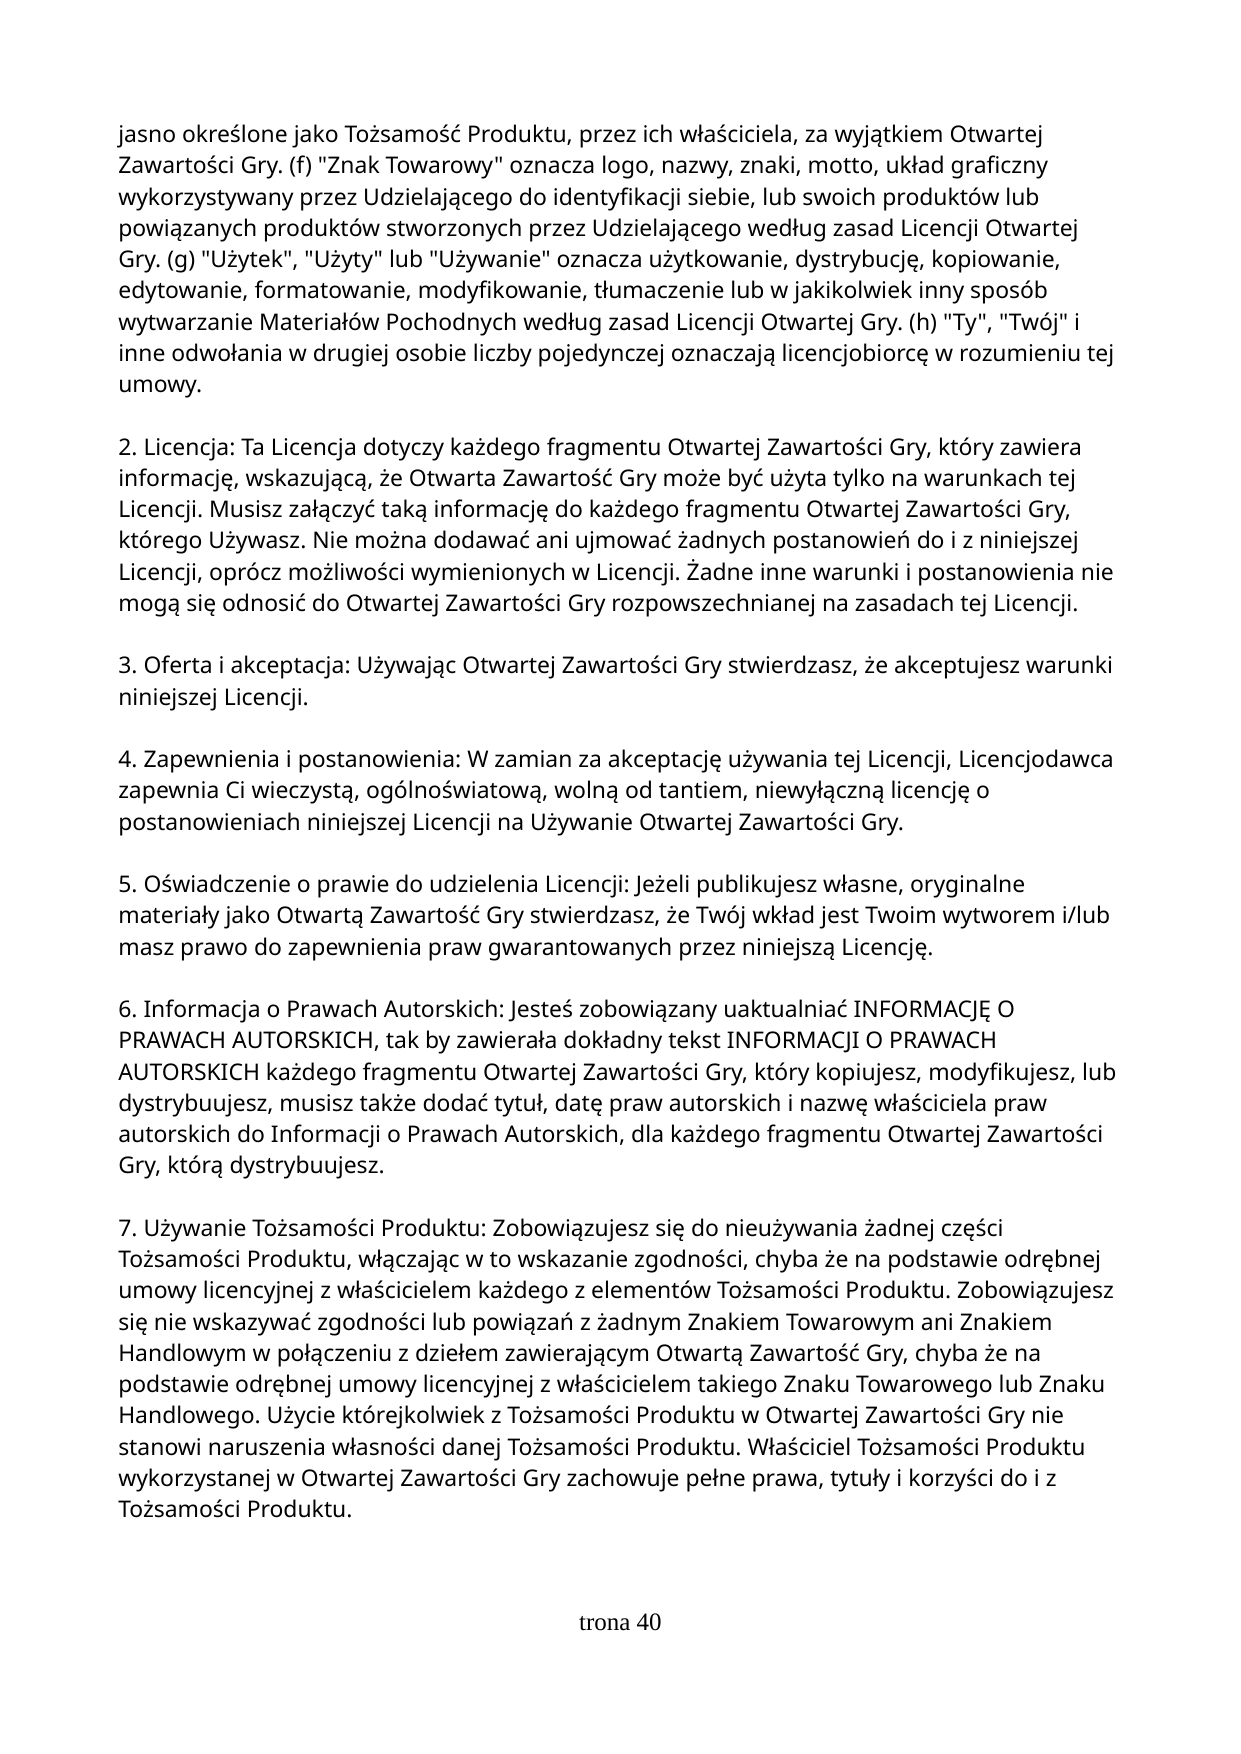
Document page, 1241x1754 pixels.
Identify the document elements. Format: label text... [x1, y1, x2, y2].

text 4. Zapewnienia i postanowienia: W zamian za akceptację używania tej Licencji, Licencjodawca zapewnia Ci wieczystą, ogólnoświatową, wolną od tantiem, niewyłączną licencję o postanowieniach niniejszej Licencji na Używanie Otwartej Zawartości Gry. [118, 743, 1122, 837]
text 6. Informacja o Prawach Autorskich: Jesteś zobowiązany uaktualniać INFORMACJĘ O PRAWACH AUTORSKICH, tak by zawierała dokładny tekst INFORMACJI O PRAWACH AUTORSKICH każdego fragmentu Otwartej Zawartości Gry, który kopiujesz, modyfikujesz, lub dystrybuujesz, musisz także dodać tytuł, datę praw autorskich i nazwę właściciela praw autorskich do Informacji o Prawach Autorskich, dla każdego fragmentu Otwartej Zawartości Gry, którą dystrybuujesz. [118, 993, 1122, 1181]
text 3. Oferta i akceptacja: Używając Otwartej Zawartości Gry stwierdzasz, że akceptujesz warunki niniejszej Licencji. [118, 649, 1122, 712]
text jasno określone jako Tożsamość Produktu, przez ich właściciela, za wyjątkiem Otwartej Zawartości Gry. (f) "Znak Towarowy" oznacza logo, nazwy, znaki, motto, układ graficzny wykorzystywany przez Udzielającego do identyfikacji siebie, lub swoich produktów lub powiązanych produktów stworzonych przez Udzielającego według zasad Licencji Otwartej Gry. (g) "Użytek", "Użyty" lub "Używanie" oznacza użytkowanie, dystrybucję, kopiowanie, edytowanie, formatowanie, modyfikowanie, tłumaczenie lub w jakikolwiek inny sposób wytwarzanie Materiałów Pochodnych według zasad Licencji Otwartej Gry. (h) "Ty", "Twój" i inne odwołania w drugiej osobie liczby pojedynczej oznaczają licencjobiorcę w rozumieniu tej umowy. [118, 118, 1122, 399]
text 7. Używanie Tożsamości Produktu: Zobowiązujesz się do nieużywania żadnej części Tożsamości Produktu, włączając w to wskazanie zgodności, chyba że na podstawie odrębnej umowy licencyjnej z właścicielem każdego z elementów Tożsamości Produktu. Zobowiązujesz się nie wskazywać zgodności lub powiązań z żadnym Znakiem Towarowym ani Znakiem Handlowym w połączeniu z dziełem zawierającym Otwartą Zawartość Gry, chyba że na podstawie odrębnej umowy licencyjnej z właścicielem takiego Znaku Towarowego lub Znaku Handlowego. Użycie którejkolwiek z Tożsamości Produktu w Otwartej Zawartości Gry nie stanowi naruszenia własności danej Tożsamości Produktu. Właściciel Tożsamości Produktu wykorzystanej w Otwartej Zawartości Gry zachowuje pełne prawa, tytuły i korzyści do i z Tożsamości Produktu. [118, 1212, 1122, 1524]
text 2. Licencja: Ta Licencja dotyczy każdego fragmentu Otwartej Zawartości Gry, który zawiera informację, wskazującą, że Otwarta Zawartość Gry może być użyta tylko na warunkach tej Licencji. Musisz załączyć taką informację do każdego fragmentu Otwartej Zawartości Gry, którego Używasz. Nie można dodawać ani ujmować żadnych postanowień do i z niniejszej Licencji, oprócz możliwości wymienionych w Licencji. Żadne inne warunki i postanowienia nie mogą się odnosić do Otwartej Zawartości Gry rozpowszechnianej na zasadach tej Licencji. [118, 431, 1122, 618]
text 5. Oświadczenie o prawie do udzielenia Licencji: Jeżeli publikujesz własne, oryginalne materiały jako Otwartą Zawartość Gry stwierdzasz, że Twój wkład jest Twoim wytworem i/lub masz prawo do zapewnienia praw gwarantowanych przez niniejszą Licencję. [118, 868, 1122, 962]
